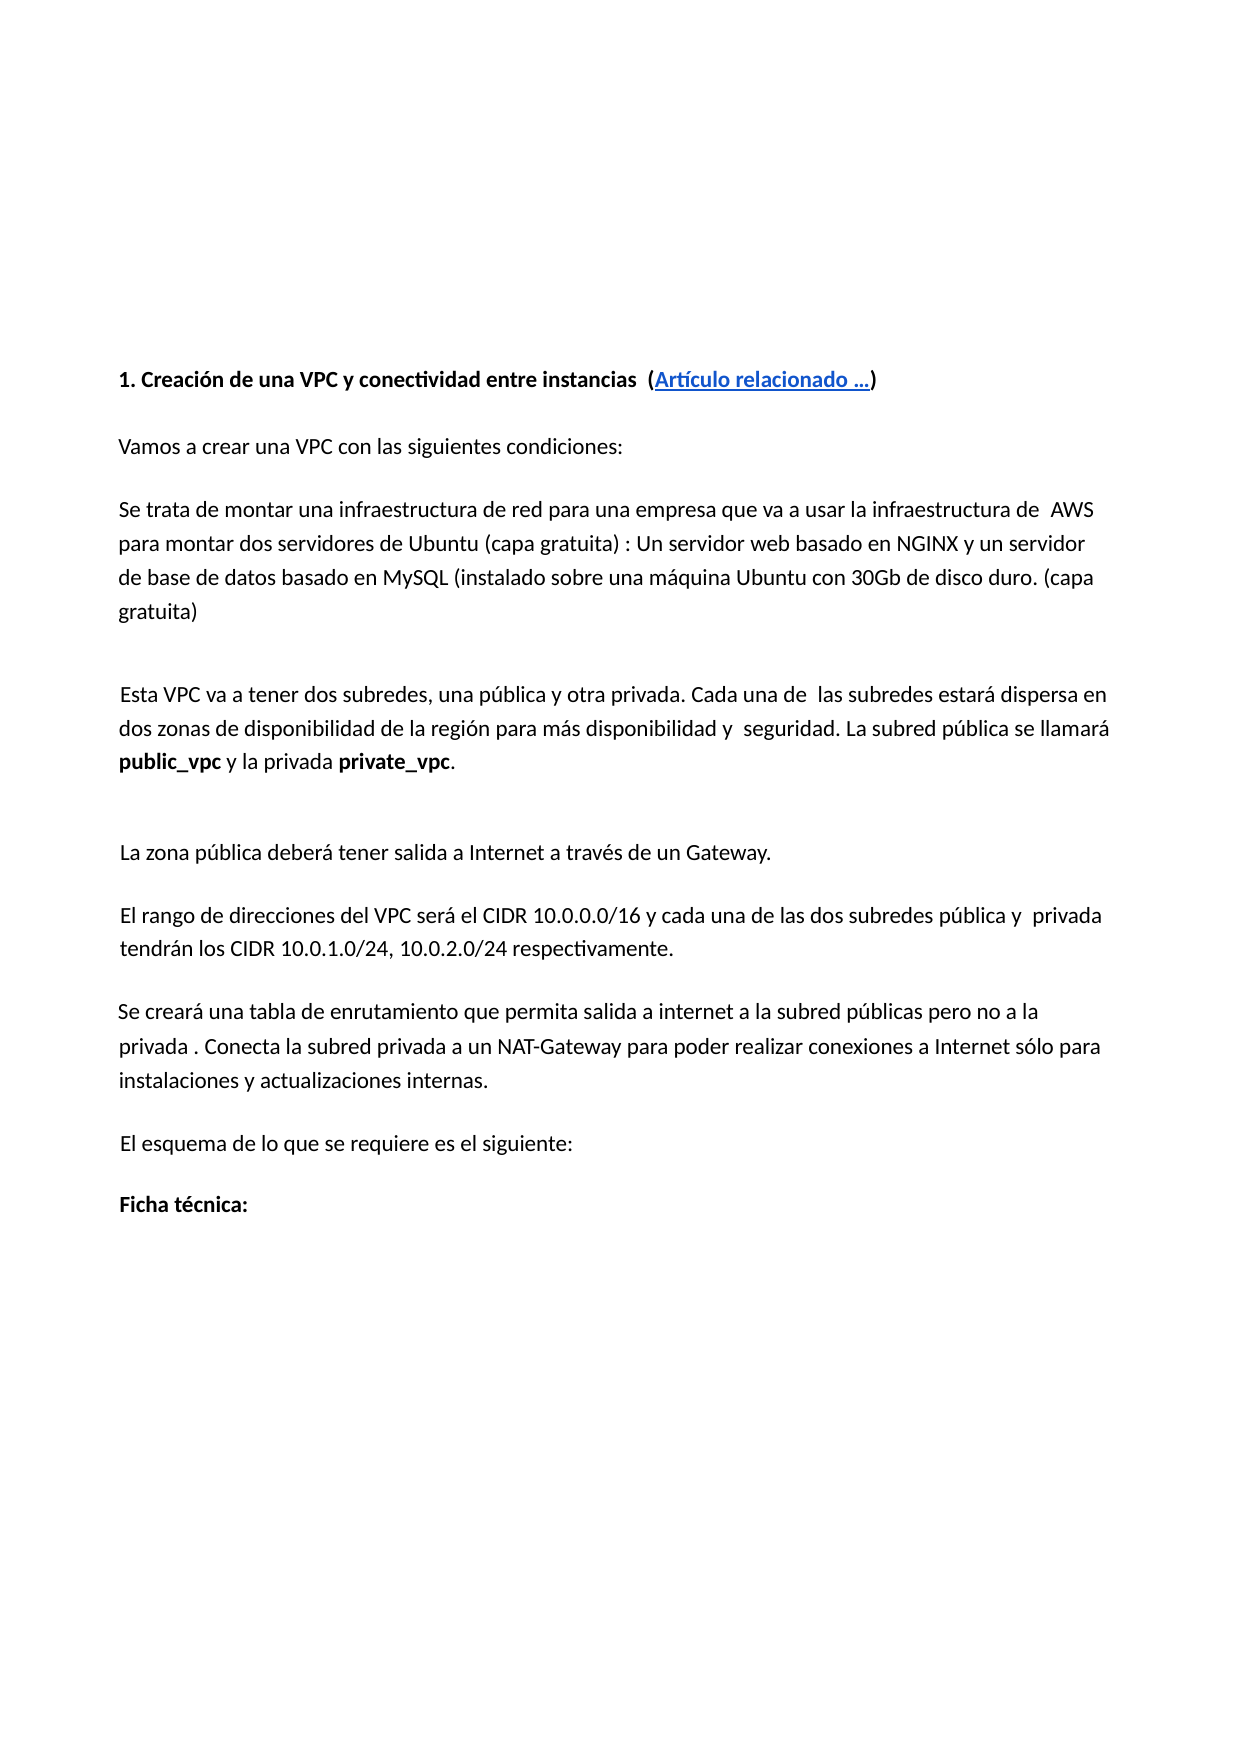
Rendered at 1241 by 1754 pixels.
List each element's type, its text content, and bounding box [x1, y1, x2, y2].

text La zona pública deberá tener salida a Internet a través de un Gateway. [120, 838, 1122, 866]
text El esquema de lo que se requiere es el siguiente: [120, 1129, 1122, 1157]
text El rango de direcciones del VPC será el CIDR 10.0.0.0/16 y cada una de las dos subredes pública y privada tendrán los CIDR 10.0.1.0/24, 10.0.2.0/24 respectivamente. [119, 901, 1122, 962]
text Vamos a crear una VPC con las siguientes condiciones: [118, 432, 1122, 460]
text Esta VPC va a tener dos subredes, una pública y otra privada. Cada una de las subredes estará dispersa en dos zonas de disponibilidad de la región para más disponibilidad y seguridad. La subred pública se llamará public_vpc y la privada private_vpc. [119, 680, 1114, 776]
text Se creará una tabla de enrutamiento que permita salida a internet a la subred públicas pero no a la privada . Conecta la subred privada a un NAT-Gateway para poder realizar conexiones a Internet sólo para instalaciones y actualizaciones internas. [118, 997, 1111, 1095]
text Se trata de montar una infraestructura de red para una empresa que va a usar la infraestructura de AWS para montar dos servidores de Ubuntu (capa gratuita) : Un servidor web basado en NGINX y un servidor de base de datos basado en MySQL (instalado sobre una máquina Ubuntu con 30Gb de disco duro. (capa gratuita) [118, 495, 1112, 625]
text 1. Creación de una VPC y conectividad entre instancias (Artículo relacionado …) [118, 365, 1122, 393]
text Ficha técnica: [119, 1190, 1122, 1218]
